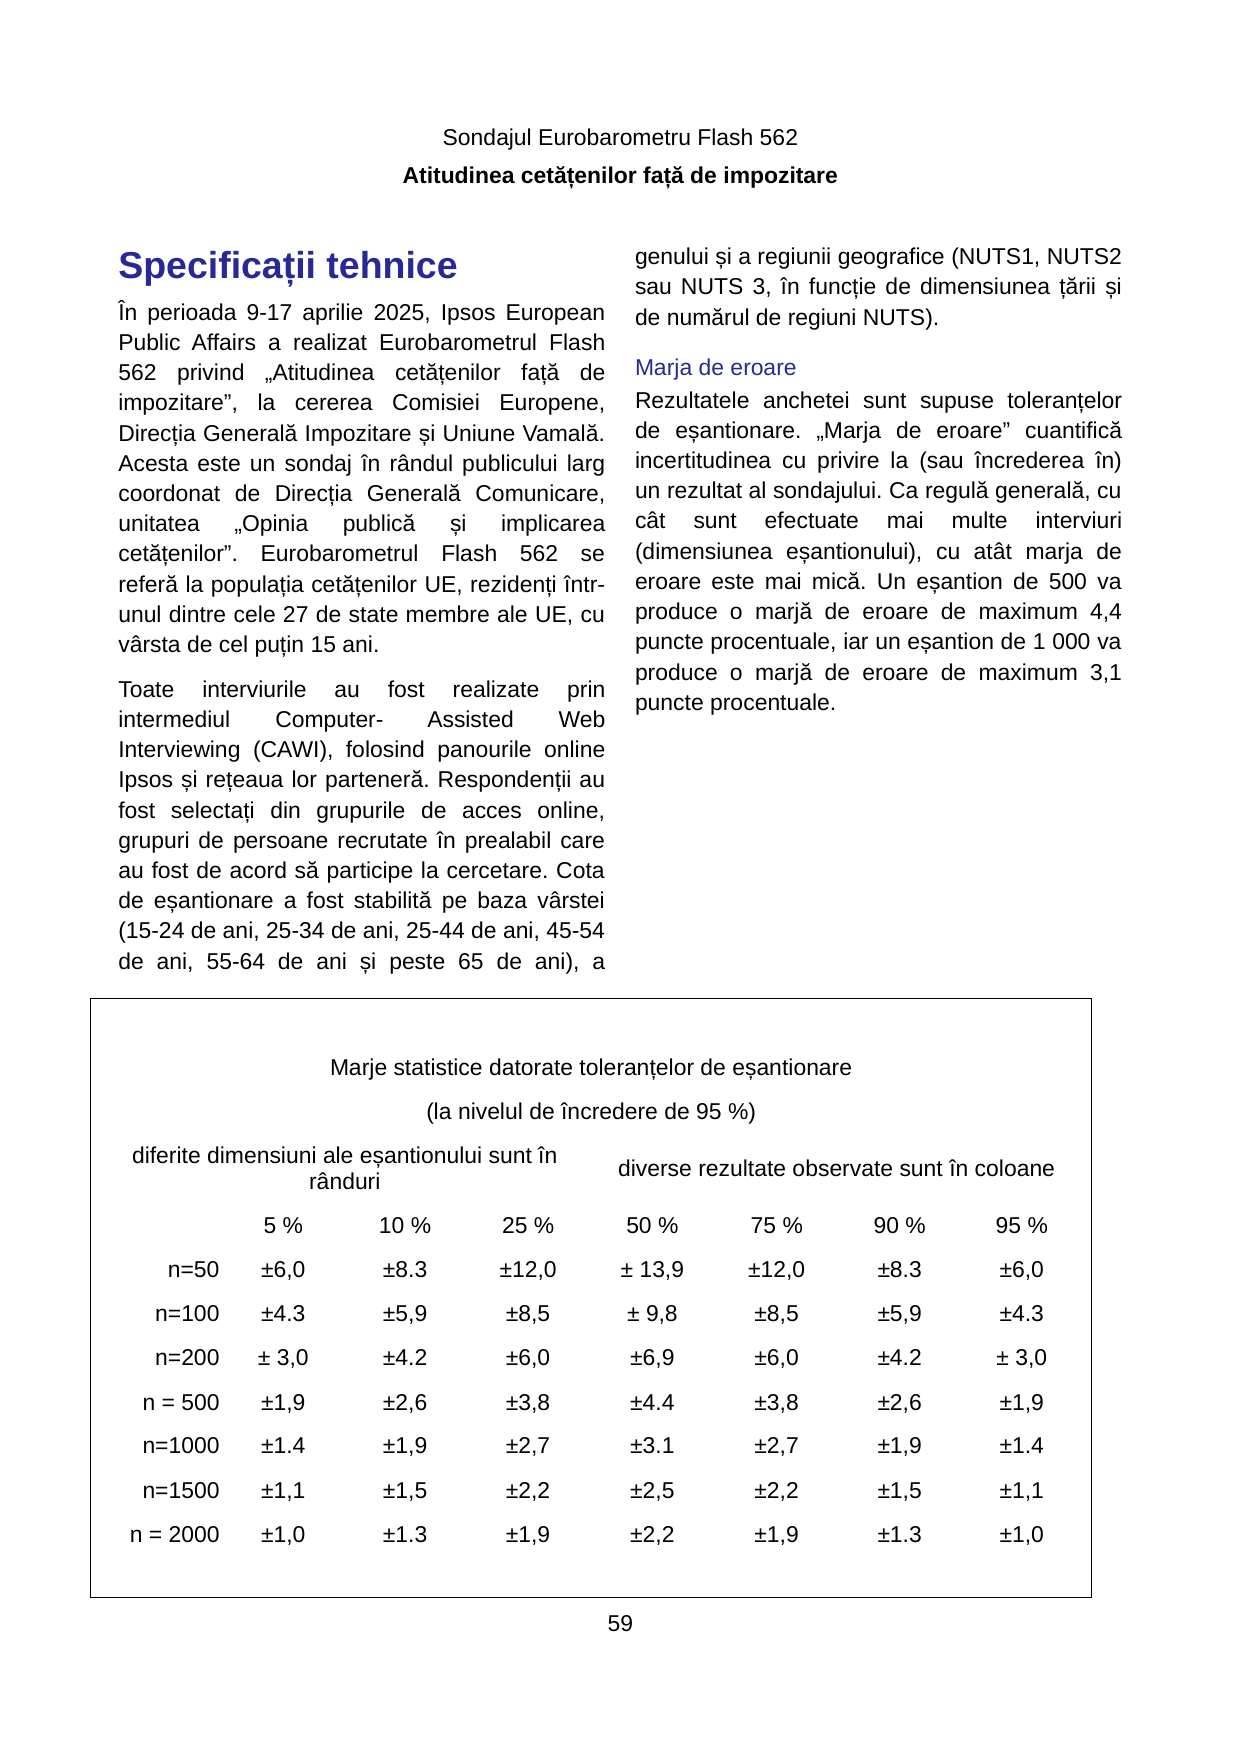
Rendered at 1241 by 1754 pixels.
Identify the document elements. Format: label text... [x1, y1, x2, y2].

table_cell ±1,9 [714, 1512, 838, 1556]
table_cell ±1,1 [960, 1468, 1083, 1512]
table_cell ±1,1 [222, 1468, 344, 1512]
table_cell 50 % [590, 1203, 714, 1247]
text Rezultatele anchetei sunt supuse toleranțelor de eșantionare. „Marja de eroare” cuantifică incertitudinea cu privire la (sau încrederea în) un rezultat al sondajului. Ca regulă generală, cu cât sunt efectuate mai multe interviuri (dimensiunea eșantionului), cu atât marja de eroare este mai mică. Un eșantion de 500 va produce o marjă de eroare de maximum 4,4 puncte procentuale, iar un eșantion de 1 000 va produce o marjă de eroare de maximum 3,1 puncte procentuale. [635, 387, 1122, 715]
table_cell ±5,9 [839, 1291, 960, 1336]
table_cell ±1,5 [839, 1468, 960, 1512]
table_cell ±4.3 [960, 1291, 1083, 1336]
table_cell n=100 [99, 1291, 222, 1336]
table_cell ±2,6 [344, 1380, 466, 1424]
table_cell ±3,8 [714, 1380, 838, 1424]
table_cell n = 500 [99, 1380, 222, 1424]
table_cell ±8.3 [344, 1248, 466, 1291]
table_cell n=50 [99, 1248, 222, 1291]
table_cell ±8.3 [839, 1248, 960, 1291]
table_cell ±1.3 [839, 1512, 960, 1556]
table_cell ±1.4 [960, 1424, 1083, 1468]
table_cell diverse rezultate observate sunt în coloane [590, 1133, 1083, 1203]
table_cell ±6,9 [590, 1336, 714, 1379]
table_cell ±1.4 [222, 1424, 344, 1468]
text Marja de eroare [635, 354, 1122, 381]
table_cell ±6,0 [714, 1336, 838, 1379]
subtitle Specificații tehnice [118, 243, 605, 286]
table_cell ±8,5 [466, 1291, 590, 1336]
table_cell n=1000 [99, 1424, 222, 1468]
table_cell ±1.3 [344, 1512, 466, 1556]
table_cell ±4.4 [590, 1380, 714, 1424]
table_cell ±5,9 [344, 1291, 466, 1336]
table_cell ±8,5 [714, 1291, 838, 1336]
text Toate interviurile au fost realizate prin intermediul Computer- Assisted Web Interviewing (CAWI), folosind panourile online Ipsos și rețeaua lor parteneră. Respondenții au fost selectați din grupurile de acces online, grupuri de persoane recrutate în prealabil care au fost de acord să participe la cercetare. Cota de eșantionare a fost stabilită pe baza vârstei (15-24 de ani, 25-34 de ani, 25-44 de ani, 45-54 de ani, 55-64 de ani și peste 65 de ani), a [118, 676, 605, 974]
table_header Marje statistice datorate toleranțelor de eșantionare [99, 1045, 1083, 1089]
table_cell n=200 [99, 1336, 222, 1379]
text genului și a regiunii geografice (NUTS1, NUTS2 sau NUTS 3, în funcție de dimensiunea țării și de numărul de regiuni NUTS). [635, 243, 1122, 330]
table_cell ±2,2 [714, 1468, 838, 1512]
table_cell 5 % [222, 1203, 344, 1247]
table_cell ±2,7 [466, 1424, 590, 1468]
table_cell 90 % [839, 1203, 960, 1247]
table_cell ±1,9 [466, 1512, 590, 1556]
table_cell (la nivelul de încredere de 95 %) [99, 1089, 1083, 1133]
table_cell ± 9,8 [590, 1291, 714, 1336]
table_cell ±12,0 [466, 1248, 590, 1291]
table_cell ±1,9 [839, 1424, 960, 1468]
table_cell n=1500 [99, 1468, 222, 1512]
text [91, 999, 1091, 1597]
table_cell ±1,0 [222, 1512, 344, 1556]
table_cell ±6,0 [222, 1248, 344, 1291]
table_cell ± 3,0 [960, 1336, 1083, 1379]
table_cell ±1,0 [960, 1512, 1083, 1556]
table_cell 25 % [466, 1203, 590, 1247]
table_cell ± 13,9 [590, 1248, 714, 1291]
table_cell 95 % [960, 1203, 1083, 1247]
table_cell ±4.2 [839, 1336, 960, 1379]
table_cell ±3.1 [590, 1424, 714, 1468]
table_cell ±4.2 [344, 1336, 466, 1379]
table_cell ±4.3 [222, 1291, 344, 1336]
table_cell ±1,9 [960, 1380, 1083, 1424]
table_cell ±3,8 [466, 1380, 590, 1424]
table_cell 75 % [714, 1203, 838, 1247]
table_cell 10 % [344, 1203, 466, 1247]
table_cell ±1,5 [344, 1468, 466, 1512]
table_cell diferite dimensiuni ale eșantionului sunt în rânduri [99, 1133, 590, 1203]
table_cell ±1,9 [344, 1424, 466, 1468]
table_cell ±1,9 [222, 1380, 344, 1424]
table_cell ±6,0 [960, 1248, 1083, 1291]
table_cell ± 3,0 [222, 1336, 344, 1379]
table_cell n = 2000 [99, 1512, 222, 1556]
table_cell ±2,5 [590, 1468, 714, 1512]
table_cell ±2,6 [839, 1380, 960, 1424]
table_cell ±6,0 [466, 1336, 590, 1379]
table_cell ±2,7 [714, 1424, 838, 1468]
table_cell ±12,0 [714, 1248, 838, 1291]
table_cell ±2,2 [466, 1468, 590, 1512]
text În perioada 9-17 aprilie 2025, Ipsos European Public Affairs a realizat Eurobarometrul Flash 562 privind „Atitudinea cetățenilor față de impozitare”, la cererea Comisiei Europene, Direcția Generală Impozitare și Uniune Vamală. Acesta este un sondaj în rândul publicului larg coordonat de Direcția Generală Comunicare, unitatea „Opinia publică și implicarea cetățenilor”. Eurobarometrul Flash 562 se referă la populația cetățenilor UE, rezidenți într-unul dintre cele 27 de state membre ale UE, cu vârsta de cel puțin 15 ani. [118, 299, 605, 657]
table_cell [99, 1203, 222, 1247]
table_cell ±2,2 [590, 1512, 714, 1556]
